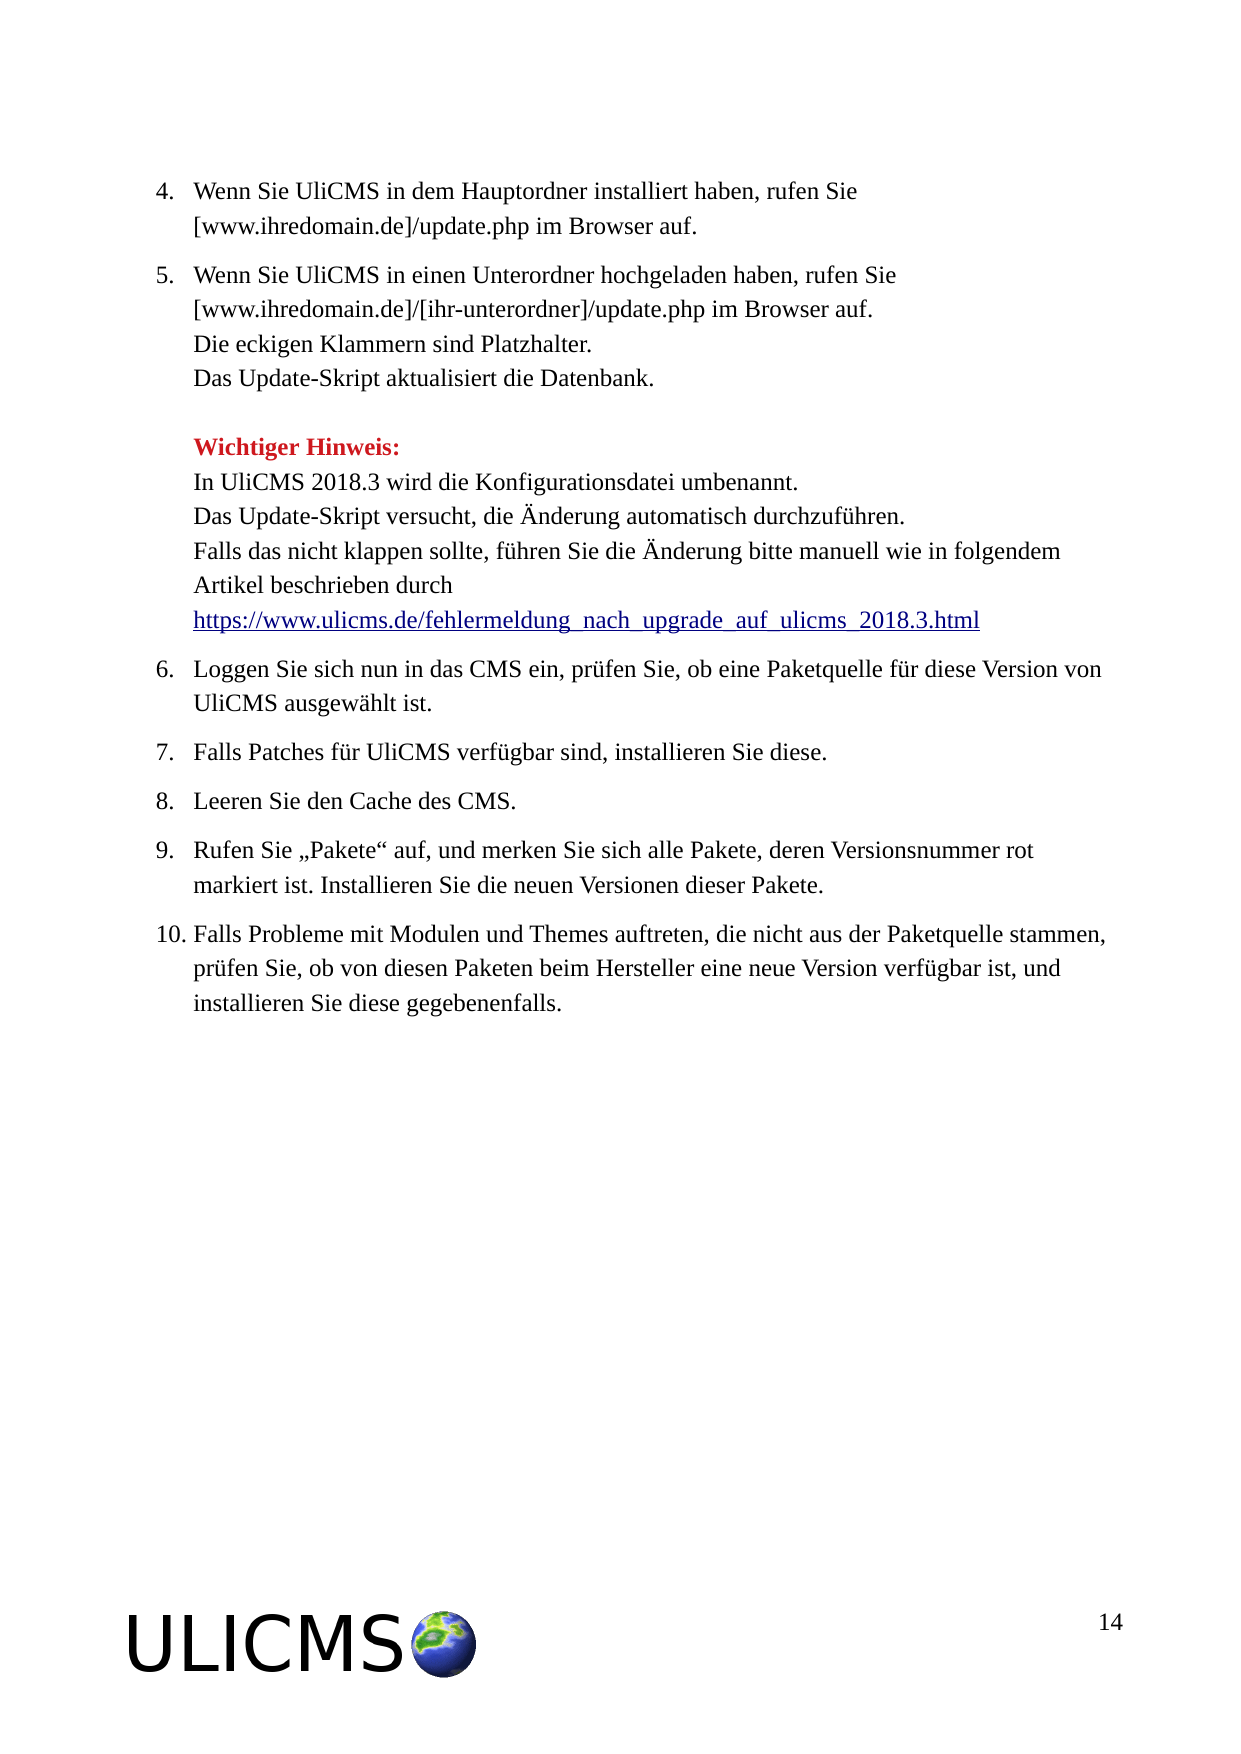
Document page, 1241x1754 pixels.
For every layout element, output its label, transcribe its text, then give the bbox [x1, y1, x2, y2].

list Wenn Sie UliCMS in einen Unterordner hochgeladen haben, rufen Sie [www.ihredomain.de]/[ihr-unterordner]/update.php im Browser auf. Die eckigen Klammern sind Platzhalter. Das Update-Skript aktualisiert die Datenbank. Wichtiger Hinweis: In UliCMS 2018.3 wird die Konfigurationsdatei umbenannt. Das Update-Skript versucht, die Änderung automatisch durchzuführen. Falls das nicht klappen sollte, führen Sie die Änderung bitte manuell wie in folgendem Artikel beschrieben durch https://www.ulicms.de/fehlermeldung_nach_upgrade_auf_ulicms_2018.3.html [156, 260, 1123, 633]
list Loggen Sie sich nun in das CMS ein, prüfen Sie, ob eine Paketquelle für diese Version von UliCMS ausgewählt ist. [156, 654, 1123, 717]
list Falls Probleme mit Modulen und Themes auftreten, die nicht aus der Paketquelle stammen, prüfen Sie, ob von diesen Paketen beim Hersteller eine neue Version verfügbar ist, und installieren Sie diese gegebenenfalls. [156, 919, 1123, 1017]
list Rufen Sie „Pakete“ auf, und merken Sie sich alle Pakete, deren Versionsnummer rot markiert ist. Installieren Sie die neuen Versionen dieser Pakete. [156, 835, 1123, 899]
list Falls Patches für UliCMS verfügbar sind, installieren Sie diese. [156, 737, 1123, 766]
picture [118, 1607, 479, 1681]
list Leeren Sie den Cache des CMS. [156, 786, 1123, 815]
list Wenn Sie UliCMS in dem Hauptordner installiert haben, rufen Sie [www.ihredomain.de]/update.php im Browser auf. [156, 176, 1123, 239]
